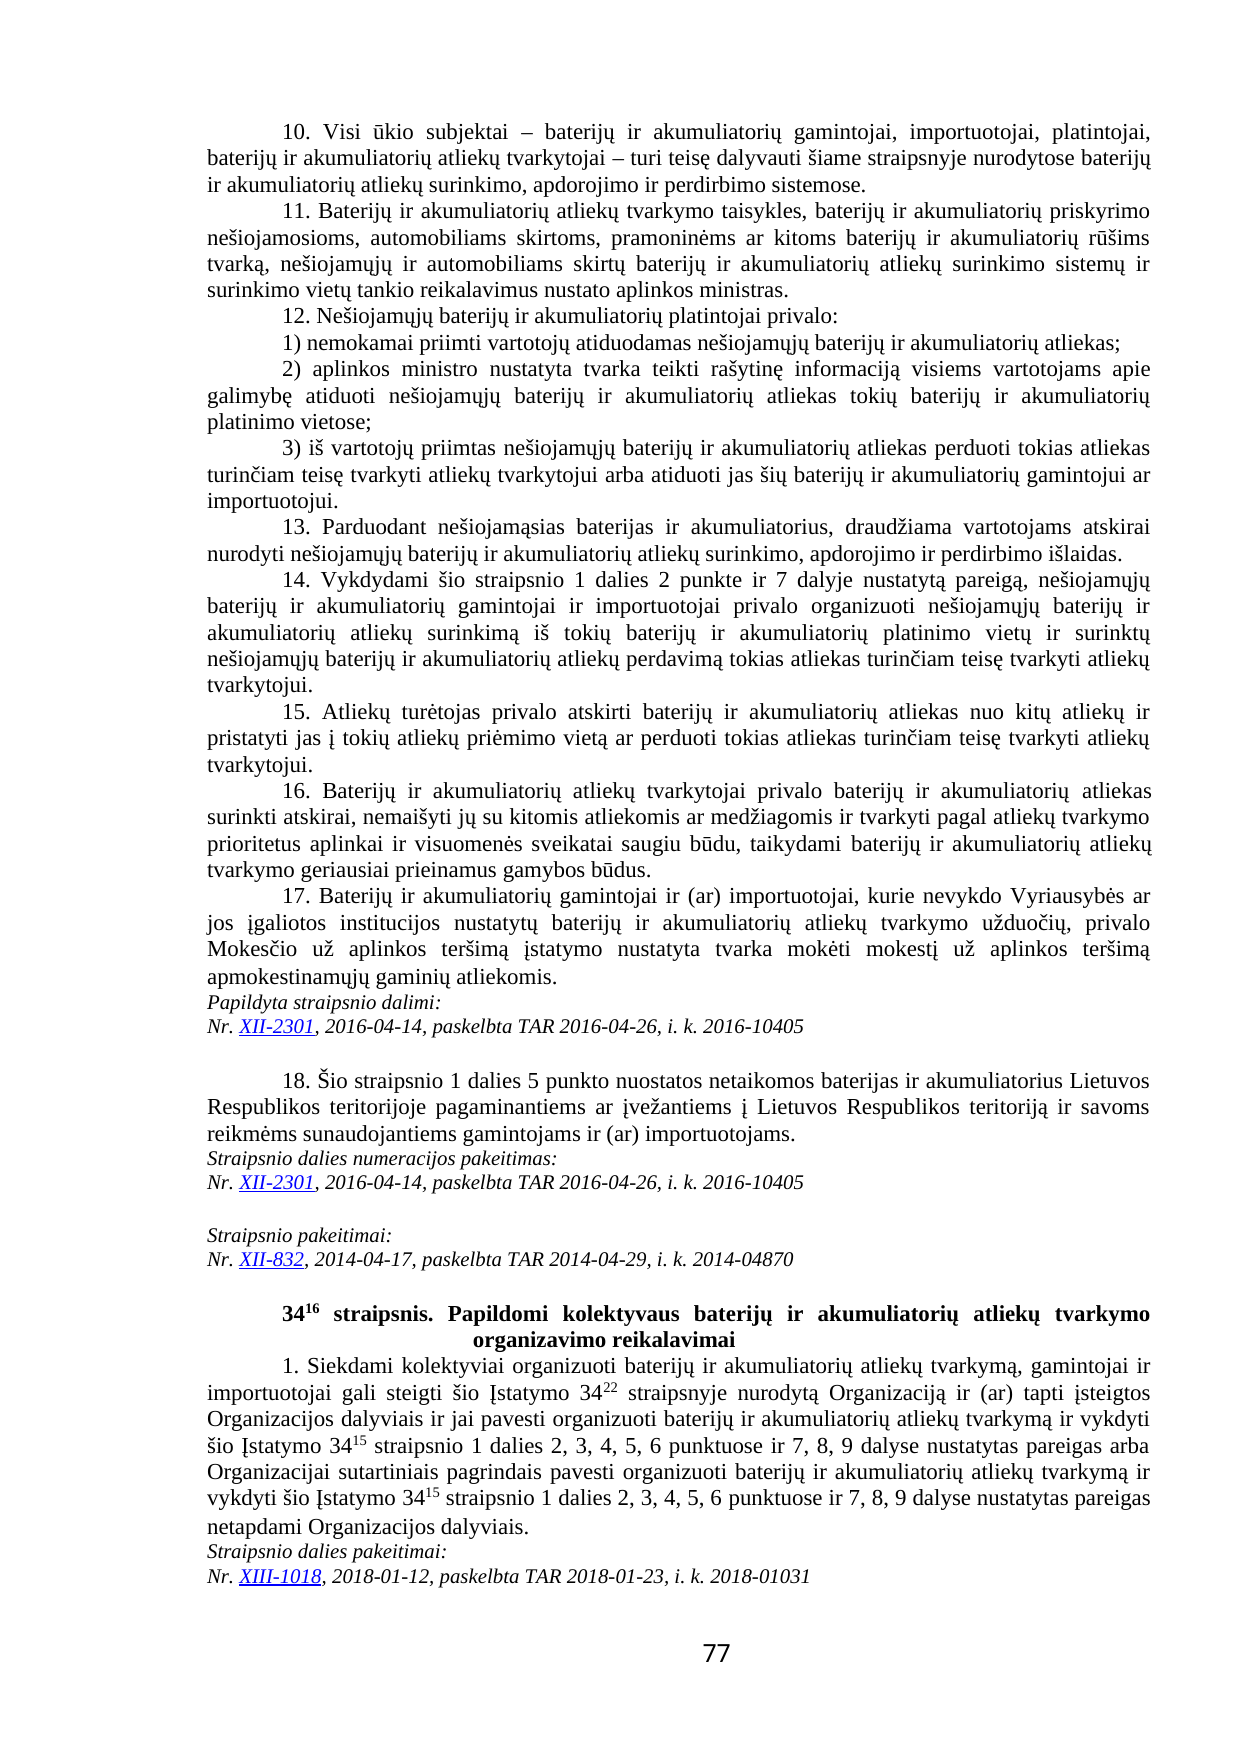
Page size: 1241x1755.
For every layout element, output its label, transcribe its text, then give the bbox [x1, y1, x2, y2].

text 14. Vykdydami šio straipsnio 1 dalies 2 punkte ir 7 dalyje nustatytą pareigą, nešiojamųjų baterijų ir akumuliatorių gamintojai ir importuotojai privalo organizuoti nešiojamųjų baterijų ir akumuliatorių atliekų surinkimą iš tokių baterijų ir akumuliatorių platinimo vietų ir surinktų nešiojamųjų baterijų ir akumuliatorių atliekų perdavimą tokias atliekas turinčiam teisę tvarkyti atliekų tvarkytojui. [207, 566, 1152, 698]
text Nr. XIII-1018, 2018-01-12, paskelbta TAR 2018-01-23, i. k. 2018-01031 [207, 1563, 1152, 1588]
text Nr. XII-2301, 2016-04-14, paskelbta TAR 2016-04-26, i. k. 2016-10405 [207, 1170, 1152, 1194]
text Straipsnio pakeitimai: [207, 1223, 1152, 1247]
text Straipsnio dalies pakeitimai: [207, 1539, 1152, 1563]
text 11. Baterijų ir akumuliatorių atliekų tvarkymo taisykles, baterijų ir akumuliatorių priskyrimo nešiojamosioms, automobiliams skirtoms, pramoninėms ar kitoms baterijų ir akumuliatorių rūšims tvarką, nešiojamųjų ir automobiliams skirtų baterijų ir akumuliatorių atliekų surinkimo sistemų ir surinkimo vietų tankio reikalavimus nustato aplinkos ministras. [207, 197, 1152, 303]
text Nr. XII-2301, 2016-04-14, paskelbta TAR 2016-04-26, i. k. 2016-10405 [207, 1014, 1152, 1038]
text 3416 straipsnis. Papildomi kolektyvaus baterijų ir akumuliatorių atliekų tvarkymo organizavimo reikalavimai [282, 1300, 1152, 1353]
text 3) iš vartotojų priimtas nešiojamųjų baterijų ir akumuliatorių atliekas perduoti tokias atliekas turinčiam teisę tvarkyti atliekų tvarkytojui arba atiduoti jas šių baterijų ir akumuliatorių gamintojui ar importuotojui. [207, 434, 1152, 513]
text Straipsnio dalies numeracijos pakeitimas: [207, 1146, 1152, 1170]
text 2) aplinkos ministro nustatyta tvarka teikti rašytinę informaciją visiems vartotojams apie galimybę atiduoti nešiojamųjų baterijų ir akumuliatorių atliekas tokių baterijų ir akumuliatorių platinimo vietose; [207, 355, 1152, 434]
text Nr. XII-832, 2014-04-17, paskelbta TAR 2014-04-29, i. k. 2014-04870 [207, 1247, 1152, 1271]
text 1. Siekdami kolektyviai organizuoti baterijų ir akumuliatorių atliekų tvarkymą, gamintojai ir importuotojai gali steigti šio Įstatymo 3422 straipsnyje nurodytą Organizaciją ir (ar) tapti įsteigtos Organizacijos dalyviais ir jai pavesti organizuoti baterijų ir akumuliatorių atliekų tvarkymą ir vykdyti šio Įstatymo 3415 straipsnio 1 dalies 2, 3, 4, 5, 6 punktuose ir 7, 8, 9 dalyse nustatytas pareigas arba Organizacijai sutartiniais pagrindais pavesti organizuoti baterijų ir akumuliatorių atliekų tvarkymą ir vykdyti šio Įstatymo 3415 straipsnio 1 dalies 2, 3, 4, 5, 6 punktuose ir 7, 8, 9 dalyse nustatytas pareigas netapdami Organizacijos dalyviais. [207, 1353, 1152, 1539]
text 18. Šio straipsnio 1 dalies 5 punkto nuostatos netaikomos baterijas ir akumuliatorius Lietuvos Respublikos teritorijoje pagaminantiems ar įvežantiems į Lietuvos Respublikos teritoriją ir savoms reikmėms sunaudojantiems gamintojams ir (ar) importuotojams. [207, 1067, 1152, 1146]
text 17. Baterijų ir akumuliatorių gamintojai ir (ar) importuotojai, kurie nevykdo Vyriausybės ar jos įgaliotos institucijos nustatytų baterijų ir akumuliatorių atliekų tvarkymo užduočių, privalo Mokesčio už aplinkos teršimą įstatymo nustatyta tvarka mokėti mokestį už aplinkos teršimą apmokestinamųjų gaminių atliekomis. [207, 882, 1152, 990]
text 12. Nešiojamųjų baterijų ir akumuliatorių platintojai privalo: [207, 303, 1152, 329]
text Papildyta straipsnio dalimi: [207, 990, 1152, 1014]
text 13. Parduodant nešiojamąsias baterijas ir akumuliatorius, draudžiama vartotojams atskirai nurodyti nešiojamųjų baterijų ir akumuliatorių atliekų surinkimo, apdorojimo ir perdirbimo išlaidas. [207, 513, 1152, 566]
text 15. Atliekų turėtojas privalo atskirti baterijų ir akumuliatorių atliekas nuo kitų atliekų ir pristatyti jas į tokių atliekų priėmimo vietą ar perduoti tokias atliekas turinčiam teisę tvarkyti atliekų tvarkytojui. [207, 698, 1152, 777]
text 10. Visi ūkio subjektai – baterijų ir akumuliatorių gamintojai, importuotojai, platintojai, baterijų ir akumuliatorių atliekų tvarkytojai – turi teisę dalyvauti šiame straipsnyje nurodytose baterijų ir akumuliatorių atliekų surinkimo, apdorojimo ir perdirbimo sistemose. [207, 118, 1152, 197]
text 16. Baterijų ir akumuliatorių atliekų tvarkytojai privalo baterijų ir akumuliatorių atliekas surinkti atskirai, nemaišyti jų su kitomis atliekomis ar medžiagomis ir tvarkyti pagal atliekų tvarkymo prioritetus aplinkai ir visuomenės sveikatai saugiu būdu, taikydami baterijų ir akumuliatorių atliekų tvarkymo geriausiai prieinamus gamybos būdus. [207, 777, 1152, 882]
text 1) nemokamai priimti vartotojų atiduodamas nešiojamųjų baterijų ir akumuliatorių atliekas; [207, 329, 1152, 355]
